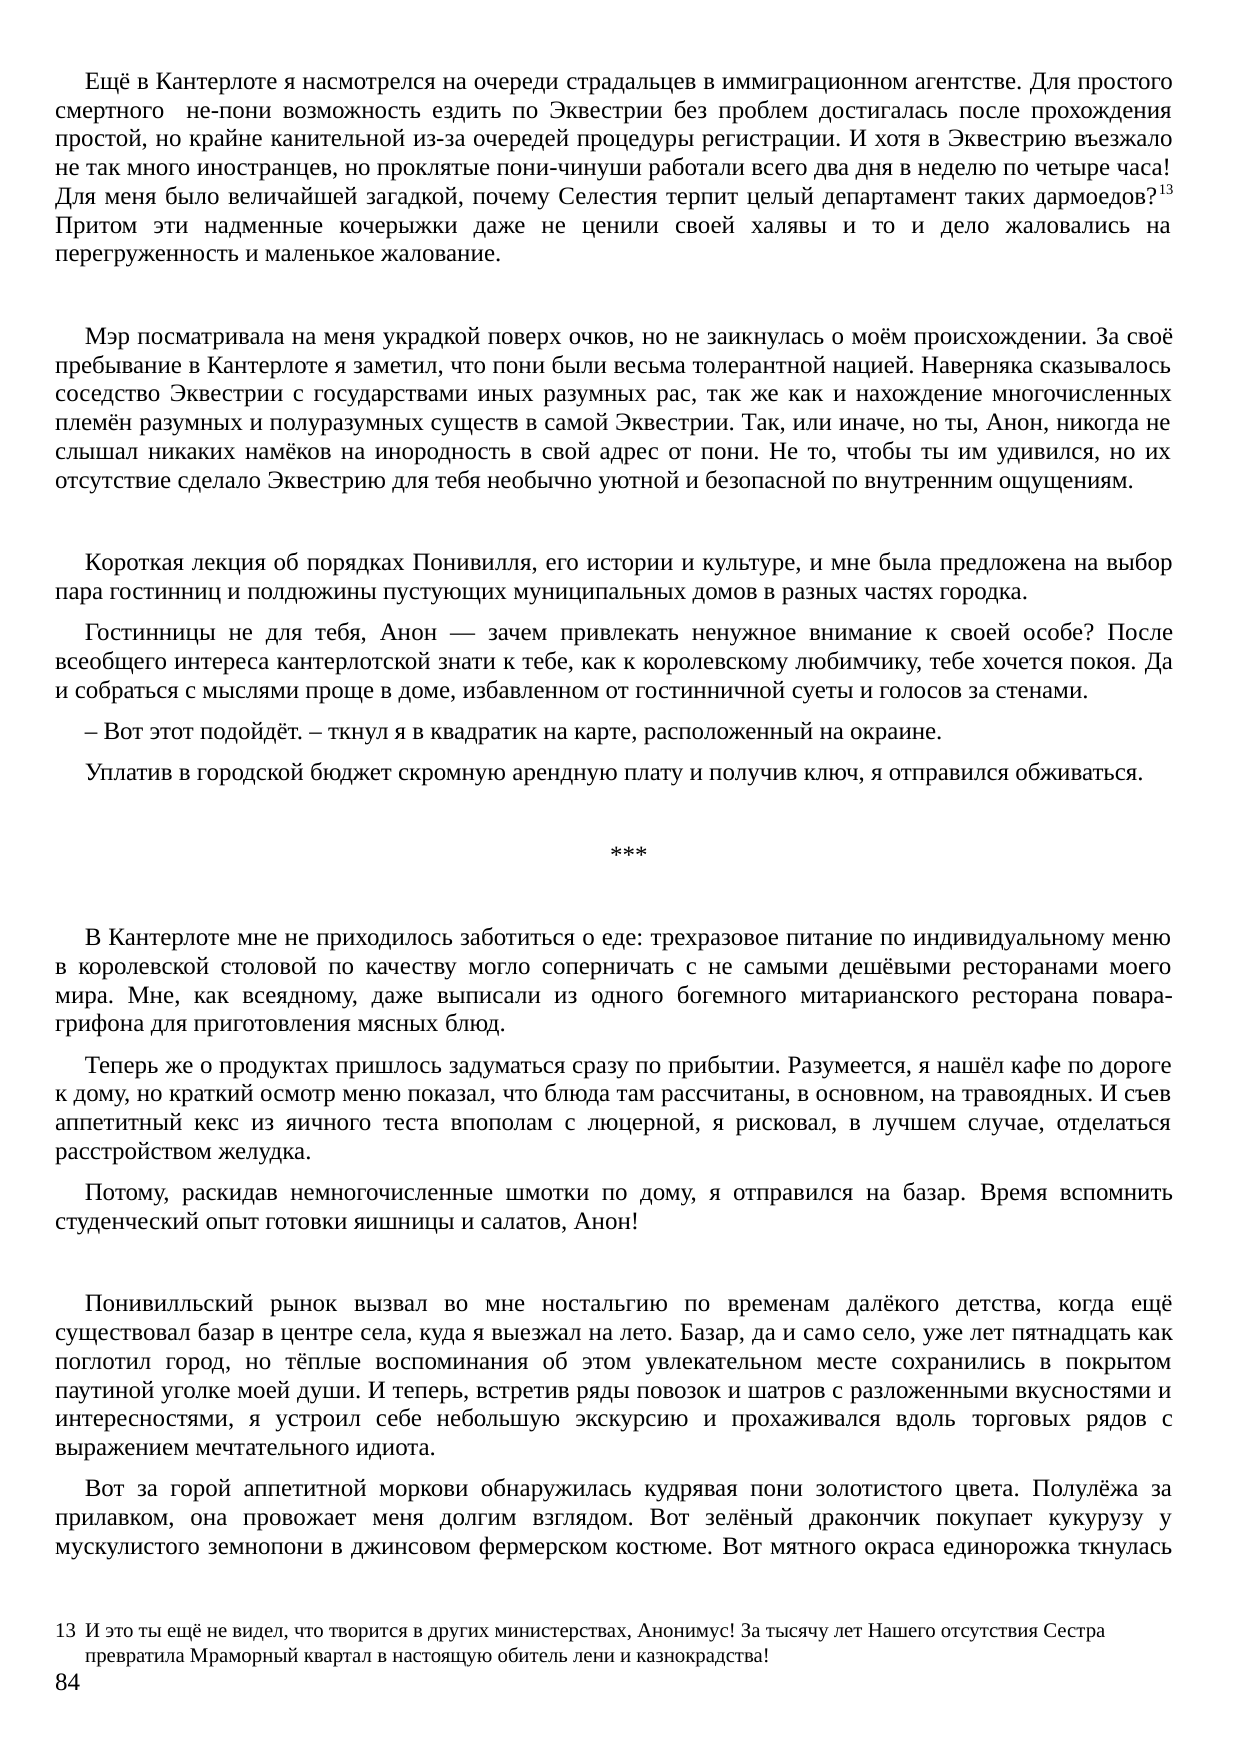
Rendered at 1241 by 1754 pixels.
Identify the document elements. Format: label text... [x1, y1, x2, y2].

text Короткая лекция об порядках Понивилля, его истории и культуре, и мне была предложена на выбор пара гостинниц и полдюжины пустующих муниципальных домов в разных частях городка. [55, 547, 1173, 605]
text Теперь же о продуктах пришлось задуматься сразу по прибытии. Разумеется, я нашёл кафе по дороге к дому, но краткий осмотр меню показал, что блюда там рассчитаны, в основном, на травоядных. И съев аппетитный кекс из яичного теста впополам с люцерной, я рисковал, в лучшем случае, отделаться расстройством желудка. [55, 1050, 1173, 1165]
text Ещё в Кантерлоте я насмотрелся на очереди страдальцев в иммиграционном агентстве. Для простого смертного не-пони возможность ездить по Эквестрии без проблем достигалась после прохождения простой, но крайне канительной из-за очередей процедуры регистрации. И хотя в Эквестрию въезжало не так много иностранцев, но проклятые пони-чинуши работали всего два дня в неделю по четыре часа! Для меня было величайшей загадкой, почему Селестия терпит целый департамент таких дармоедов? Притом эти надменные кочерыжки даже не ценили своей халявы и то и дело жаловались на перегруженность и маленькое жалование. [55, 66, 1173, 267]
text Гостинницы не для тебя, Анон — зачем привлекать ненужное внимание к своей особе? После всеобщего интереса кантерлотской знати к тебе, как к королевскому любимчику, тебе хочется покоя. Да и собраться с мыслями проще в доме, избавленном от гостинничной суеты и голосов за стенами. [55, 617, 1173, 703]
text *** [55, 840, 1173, 868]
text Вот за горой аппетитной моркови обнаружилась кудрявая пони золотистого цвета. Полулёжа за прилавком, она провожает меня долгим взглядом. Вот зелёный дракончик покупает кукурузу у мускулистого земнопони в джинсовом фермерском костюме. Вот мятного окраса единорожка ткнулась [55, 1473, 1173, 1560]
text Мэр посматривала на меня украдкой поверх очков, но не заикнулась о моём происхождении. За своё пребывание в Кантерлоте я заметил, что пони были весьма толерантной нацией. Наверняка сказывалось соседство Эквестрии с государствами иных разумных рас, так же как и нахождение многочисленных племён разумных и полуразумных существ в самой Эквестрии. Так, или иначе, но ты, Анон, никогда не слышал никаких намёков на инородность в свой адрес от пони. Не то, чтобы ты им удивился, но их отсутствие сделало Эквестрию для тебя необычно уютной и безопасной по внутренним ощущениям. [55, 321, 1173, 493]
text Уплатив в городской бюджет скромную арендную плату и получив ключ, я отправился обживаться. [55, 757, 1173, 786]
text Потому, раскидав немногочисленные шмотки по дому, я отправился на базар. Время вспомнить студенческий опыт готовки яишницы и салатов, Анон! [55, 1177, 1173, 1235]
text Понивилльский рынок вызвал во мне ностальгию по временам далёкого детства, когда ещё существовал базар в центре села, куда я выезжал на лето. Базар, да и само село, уже лет пятнадцать как поглотил город, но тёплые воспоминания об этом увлекательном месте сохранились в покрытом паутиной уголке моей души. И теперь, встретив ряды повозок и шатров с разложенными вкусностями и интересностями, я устроил себе небольшую экскурсию и прохаживался вдоль торговых рядов с выражением мечтательного идиота. [55, 1288, 1173, 1461]
text В Кантерлоте мне не приходилось заботиться о еде: трехразовое питание по индивидуальному меню в королевской столовой по качеству могло соперничать с не самыми дешёвыми ресторанами моего мира. Мне, как всеядному, даже выписали из одного богемного митарианского ресторана повара-грифона для приготовления мясных блюд. [55, 922, 1173, 1037]
text – Вот этот подойдёт. – ткнул я в квадратик на карте, расположенный на окраине. [55, 716, 1173, 745]
text И это ты ещё не видел, что творится в других министерствах, Анонимус! За тысячу лет Нашего отсутствия Сестра превратила Мраморный квартал в настоящую обитель лени и казнокрадства! [55, 1618, 1173, 1667]
